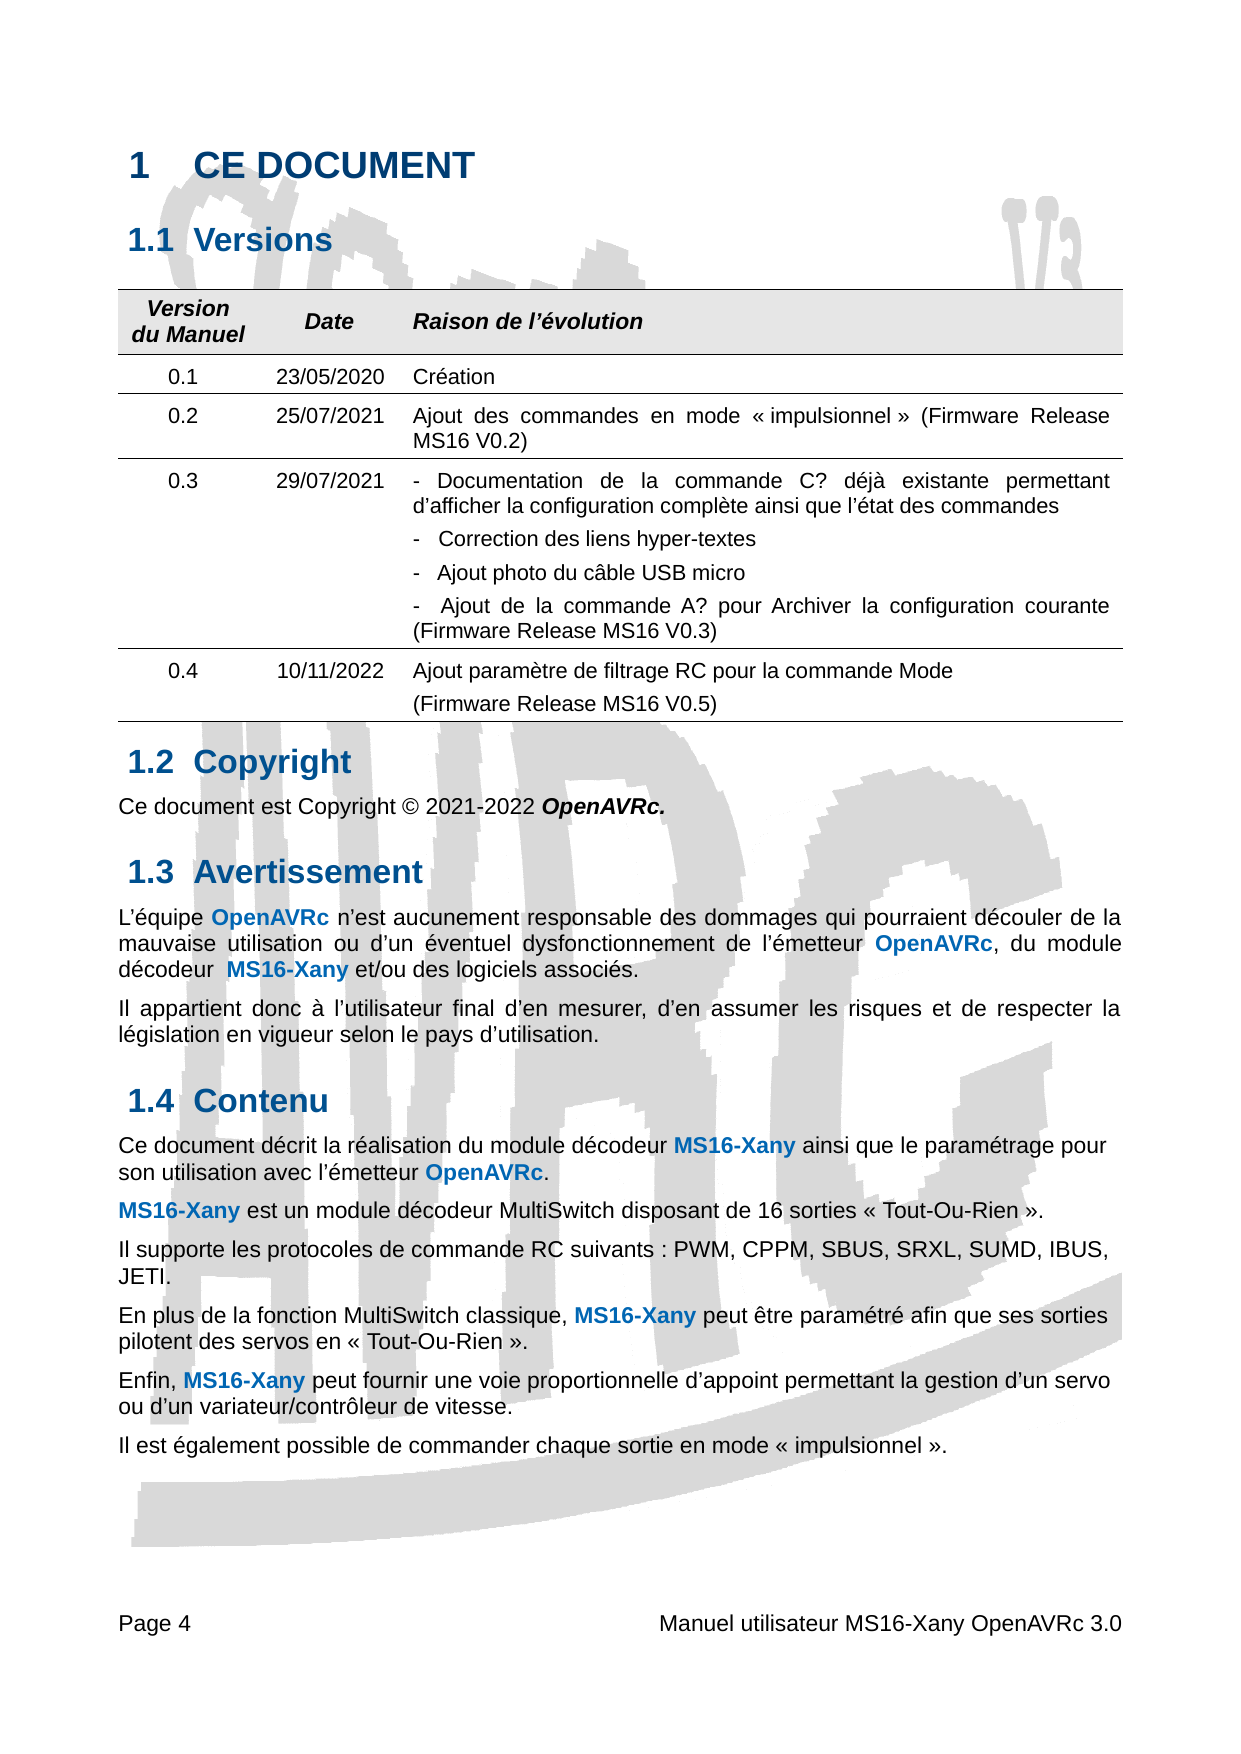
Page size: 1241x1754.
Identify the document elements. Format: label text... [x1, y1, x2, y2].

text L’équipe OpenAVRc n’est aucunement responsable des dommages qui pourraient découler de la mauvaise utilisation ou d’un éventuel dysfonctionnement de l’émetteur OpenAVRc, du module décodeur MS16-Xany et/ou des logiciels associés. [118, 903, 1122, 983]
table_cell 25/07/2021 [260, 394, 400, 458]
table_cell 23/05/2020 [260, 355, 400, 393]
text Il appartient donc à l’utilisateur final d’en mesurer, d’en assumer les risques et de respecter la législation en vigueur selon le pays d’utilisation. [118, 995, 1122, 1048]
table_cell Ajout paramètre de filtrage RC pour la commande Mode (Firmware Release MS16 V0.5) [400, 649, 1123, 721]
table_header Version du Manuel [118, 290, 260, 354]
text Ce document est Copyright © 2021-2022 OpenAVRc. [118, 793, 1122, 819]
table_cell 0.1 [118, 355, 260, 393]
text Ce document décrit la réalisation du module décodeur MS16-Xany ainsi que le paramétrage pour son utilisation avec l’émetteur OpenAVRc. [118, 1132, 1122, 1185]
text MS16-Xany est un module décodeur MultiSwitch disposant de 16 sorties « Tout-Ou-Rien ». [118, 1197, 1122, 1224]
text Il supporte les protocoles de commande RC suivants : PWM, CPPM, SBUS, SRXL, SUMD, IBUS, JETI. [118, 1236, 1122, 1289]
table_cell 29/07/2021 [260, 459, 400, 648]
table_cell Ajout des commandes en mode « impulsionnel » (Firmware Release MS16 V0.2) [400, 394, 1123, 458]
table_cell 0.3 [118, 459, 260, 648]
subtitle CE DOCUMENT [118, 143, 1122, 187]
subtitle Copyright [118, 742, 1122, 780]
table_header Date [260, 290, 400, 354]
subtitle Contenu [118, 1081, 1122, 1120]
text En plus de la fonction MultiSwitch classique, MS16-Xany peut être paramétré afin que ses sorties pilotent des servos en « Tout-Ou-Rien ». [118, 1302, 1122, 1354]
subtitle Versions [118, 220, 1122, 259]
table_cell - Documentation de la commande C? déjà existante permettant d’afficher la configuration complète ainsi que l’état des commandes - Correction des liens hyper-textes - Ajout photo du câble USB micro - Ajout de la commande A? pour Archiver la configuration courante (Firmware Release MS16 V0.3) [400, 459, 1123, 648]
table_cell 10/11/2022 [260, 649, 400, 721]
subtitle Avertissement [118, 852, 1122, 891]
table_cell 0.4 [118, 649, 260, 721]
table_cell Création [400, 355, 1123, 393]
text Enfin, MS16-Xany peut fournir une voie proportionnelle d’appoint permettant la gestion d’un servo ou d’un variateur/contrôleur de vitesse. [118, 1367, 1122, 1419]
text Il est également possible de commander chaque sortie en mode « impulsionnel ». [118, 1432, 1122, 1458]
table_header Raison de l’évolution [400, 290, 1123, 354]
table_cell 0.2 [118, 394, 260, 458]
